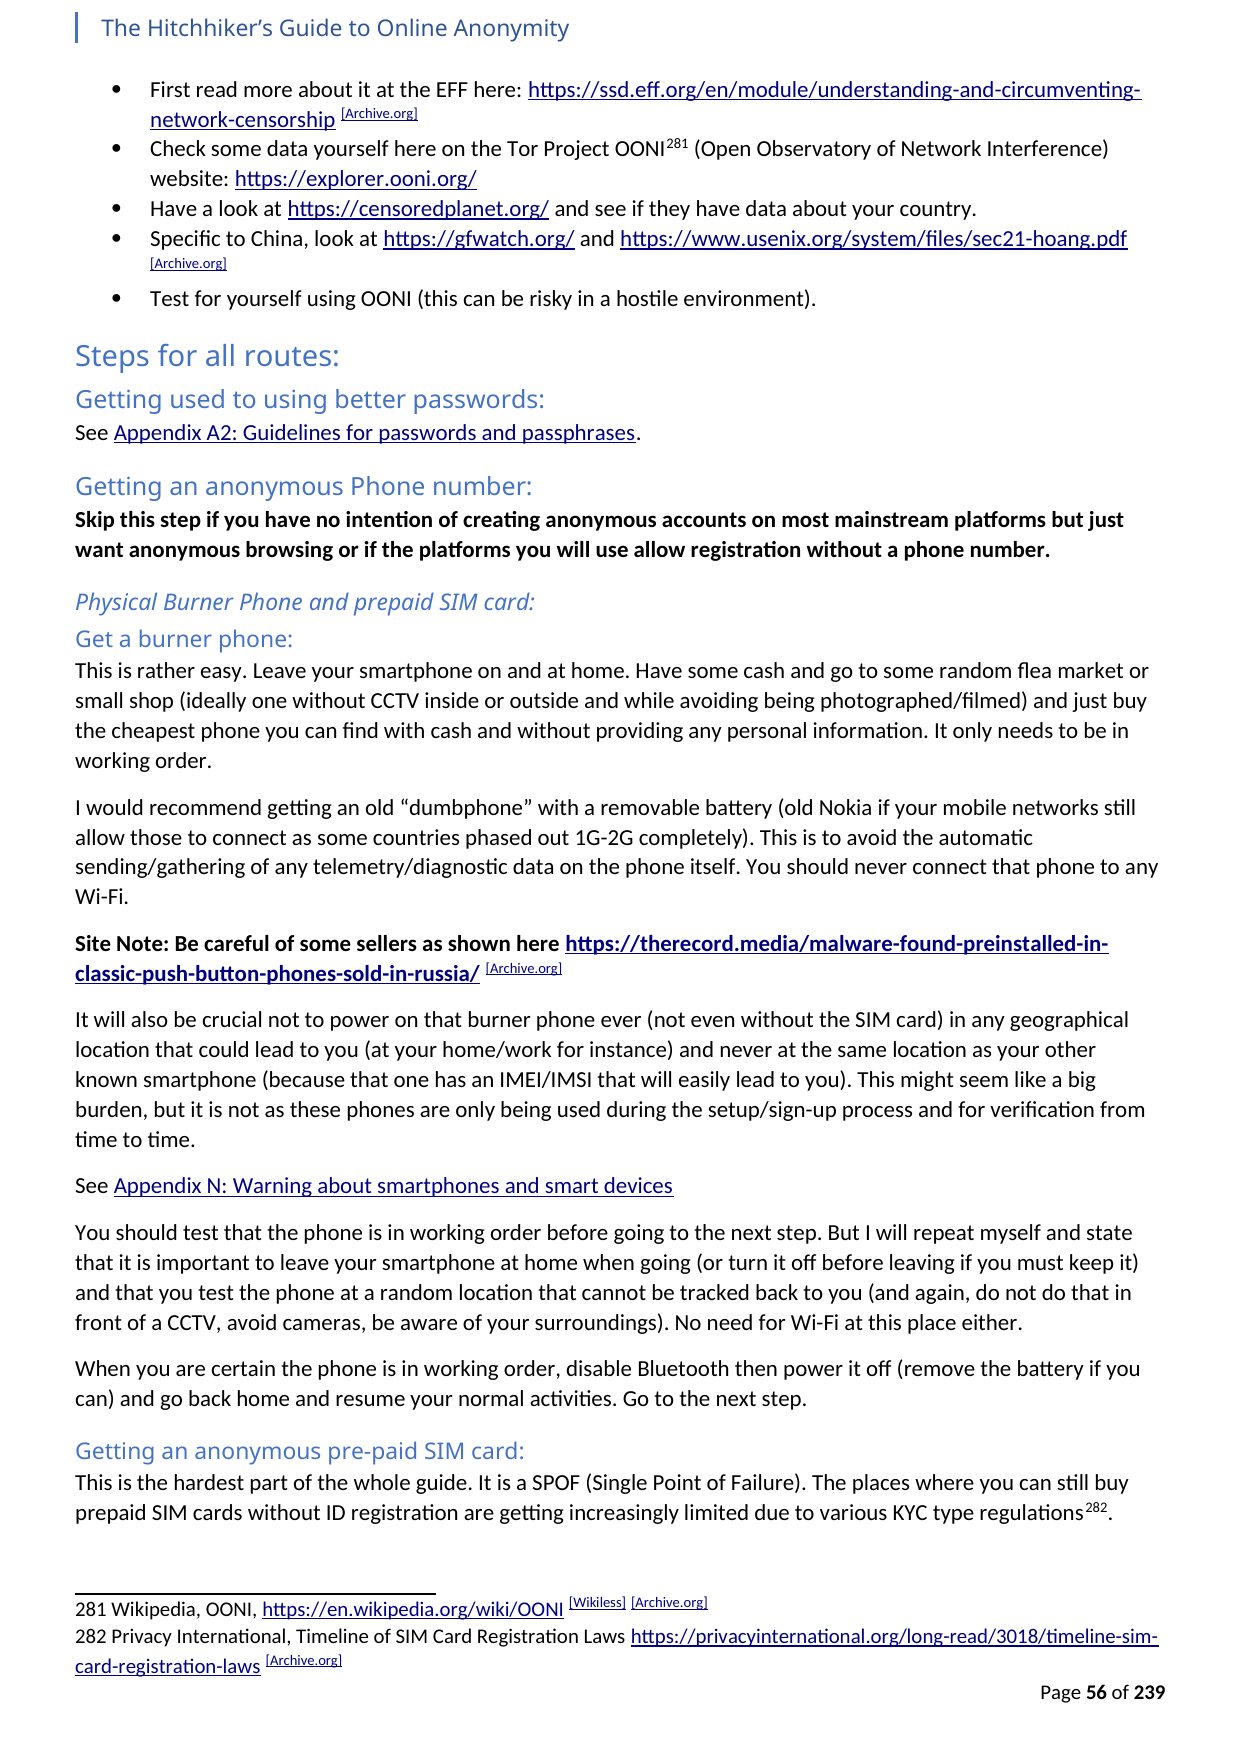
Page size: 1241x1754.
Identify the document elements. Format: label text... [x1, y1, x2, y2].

text Site Note: Be careful of some sellers as shown here https://therecord.media/malware-found-preinstalled-in-classic-push-button-phones-sold-in-russia/ [Archive.org] [75, 929, 1165, 987]
list Specific to China, look at https://gfwatch.org/ and https://www.usenix.org/system/files/sec21-hoang.pdf [Archive.org] [112, 224, 1165, 282]
list Have a look at https://censoredplanet.org/ and see if they have data about your country. [112, 194, 1165, 222]
text This is rather easy. Leave your smartphone on and at home. Have some cash and go to some random flea market or small shop (ideally one without CCTV inside or outside and while avoiding being photographed/filmed) and just buy the cheapest phone you can find with cash and without providing any personal information. It only needs to be in working order. [75, 656, 1165, 774]
subtitle Physical Burner Phone and prepaid SIM card: [75, 585, 1165, 617]
subtitle Getting an anonymous Phone number: [75, 468, 1165, 502]
list Check some data yourself here on the Tor Project OONI (Open Observatory of Network Interference) website: https://explorer.ooni.org/ [112, 134, 1165, 192]
subtitle Get a burner phone: [75, 623, 1165, 654]
text See Appendix N: Warning about smartphones and smart devices [75, 1172, 1165, 1199]
text This is the hardest part of the whole guide. It is a SPOF (Single Point of Failure). The places where you can still buy prepaid SIM cards without ID registration are getting increasingly limited due to various KYC type regulations. [75, 1468, 1165, 1526]
subtitle Getting an anonymous pre-paid SIM card: [75, 1435, 1165, 1466]
text Privacy International, Timeline of SIM Card Registration Laws https://privacyinternational.org/long-read/3018/timeline-sim-card-registration-laws [Archive.org] [75, 1624, 1165, 1679]
list Test for yourself using OONI (this can be risky in a hostile environment). [112, 284, 1165, 312]
text I would recommend getting an old “dumbphone” with a removable battery (old Nokia if your mobile networks still allow those to connect as some countries phased out 1G-2G completely). This is to avoid the automatic sending/gathering of any telemetry/diagnostic data on the phone itself. You should never connect that phone to any Wi-Fi. [75, 793, 1165, 910]
text It will also be crucial not to power on that burner phone ever (not even without the SIM card) in any geographical location that could lead to you (at your home/work for instance) and never at the same location as your other known smartphone (because that one has an IMEI/IMSI that will easily lead to you). This might seem like a big burden, but it is not as these phones are only being used during the setup/sign-up process and for verification from time to time. [75, 1005, 1165, 1153]
text Skip this step if you have no intention of creating anonymous accounts on most mainstream platforms but just want anonymous browsing or if the platforms you will use allow registration without a phone number. [75, 505, 1165, 563]
list First read more about it at the EFF here: https://ssd.eff.org/en/module/understanding-and-circumventing-network-censorship [Archive.org] [112, 75, 1165, 133]
text See Appendix A2: Guidelines for passwords and passphrases. [75, 418, 1165, 446]
subtitle Getting used to using better passwords: [75, 381, 1165, 415]
text When you are certain the phone is in working order, disable Bluetooth then power it off (remove the battery if you can) and go back home and resume your normal activities. Go to the next step. [75, 1354, 1165, 1412]
subtitle Steps for all routes: [75, 335, 1165, 374]
text You should test that the phone is in working order before going to the next step. But I will repeat myself and state that it is important to leave your smartphone at home when going (or turn it off before leaving if you must keep it) and that you test the phone at a random location that cannot be tracked back to you (and again, do not do that in front of a CCTV, avoid cameras, be aware of your surroundings). No need for Wi-Fi at this place either. [75, 1218, 1165, 1336]
list Wikipedia, OONI, https://en.wikipedia.org/wiki/OONI [Wikiless] [Archive.org] [75, 1594, 1165, 1622]
